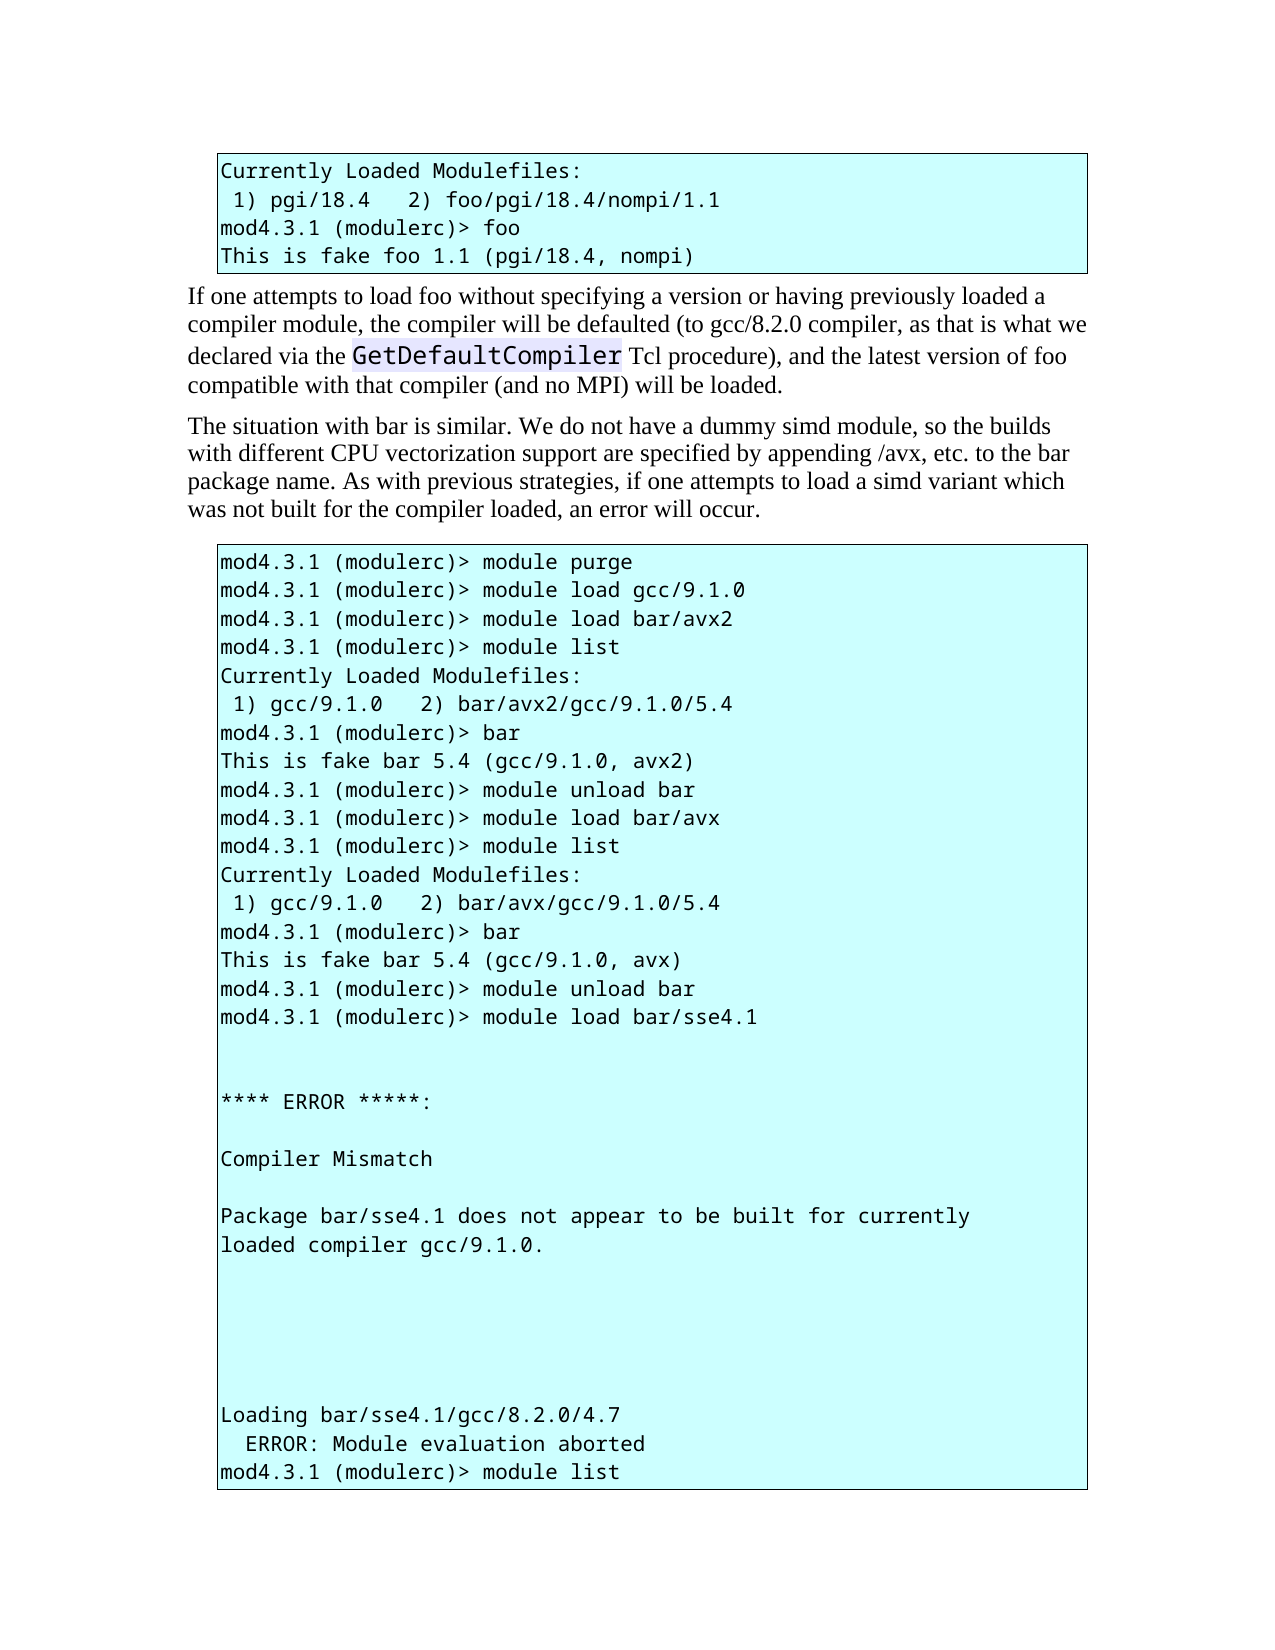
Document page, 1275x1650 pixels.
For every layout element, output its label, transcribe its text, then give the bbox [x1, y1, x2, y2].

text mod4.3.1 (modulerc)> module purge mod4.3.1 (modulerc)> module load gcc/9.1.0 mod4.3.1 (modulerc)> module load bar/avx2 mod4.3.1 (modulerc)> module list Currently Loaded Modulefiles: 1) gcc/9.1.0 2) bar/avx2/gcc/9.1.0/5.4 mod4.3.1 (modulerc)> bar This is fake bar 5.4 (gcc/9.1.0, avx2) mod4.3.1 (modulerc)> module unload bar mod4.3.1 (modulerc)> module load bar/avx mod4.3.1 (modulerc)> module list Currently Loaded Modulefiles: 1) gcc/9.1.0 2) bar/avx/gcc/9.1.0/5.4 mod4.3.1 (modulerc)> bar This is fake bar 5.4 (gcc/9.1.0, avx) mod4.3.1 (modulerc)> module unload bar mod4.3.1 (modulerc)> module load bar/sse4.1 **** ERROR *****: Compiler Mismatch Package bar/sse4.1 does not appear to be built for currently loaded compiler gcc/9.1.0. Loading bar/sse4.1/gcc/8.2.0/4.7 ERROR: Module evaluation aborted mod4.3.1 (modulerc)> module list [218, 545, 1087, 1489]
text The situation with bar is similar. We do not have a dummy simd module, so the builds with different CPU vectorization support are specified by appending /avx, etc. to the bar package name. As with previous strategies, if one attempts to load a simd variant which was not built for the compiler loaded, an error will occur. [187, 412, 1087, 523]
text Currently Loaded Modulefiles: 1) pgi/18.4 2) foo/pgi/18.4/nompi/1.1 mod4.3.1 (modulerc)> foo This is fake foo 1.1 (pgi/18.4, nompi) [218, 154, 1087, 273]
text If one attempts to load foo without specifying a version or having previously loaded a compiler module, the compiler will be defaulted (to gcc/8.2.0 compiler, as that is what we declared via the GetDefaultCompiler Tcl procedure), and the latest version of foo compatible with that compiler (and no MPI) will be loaded. [187, 282, 1087, 399]
